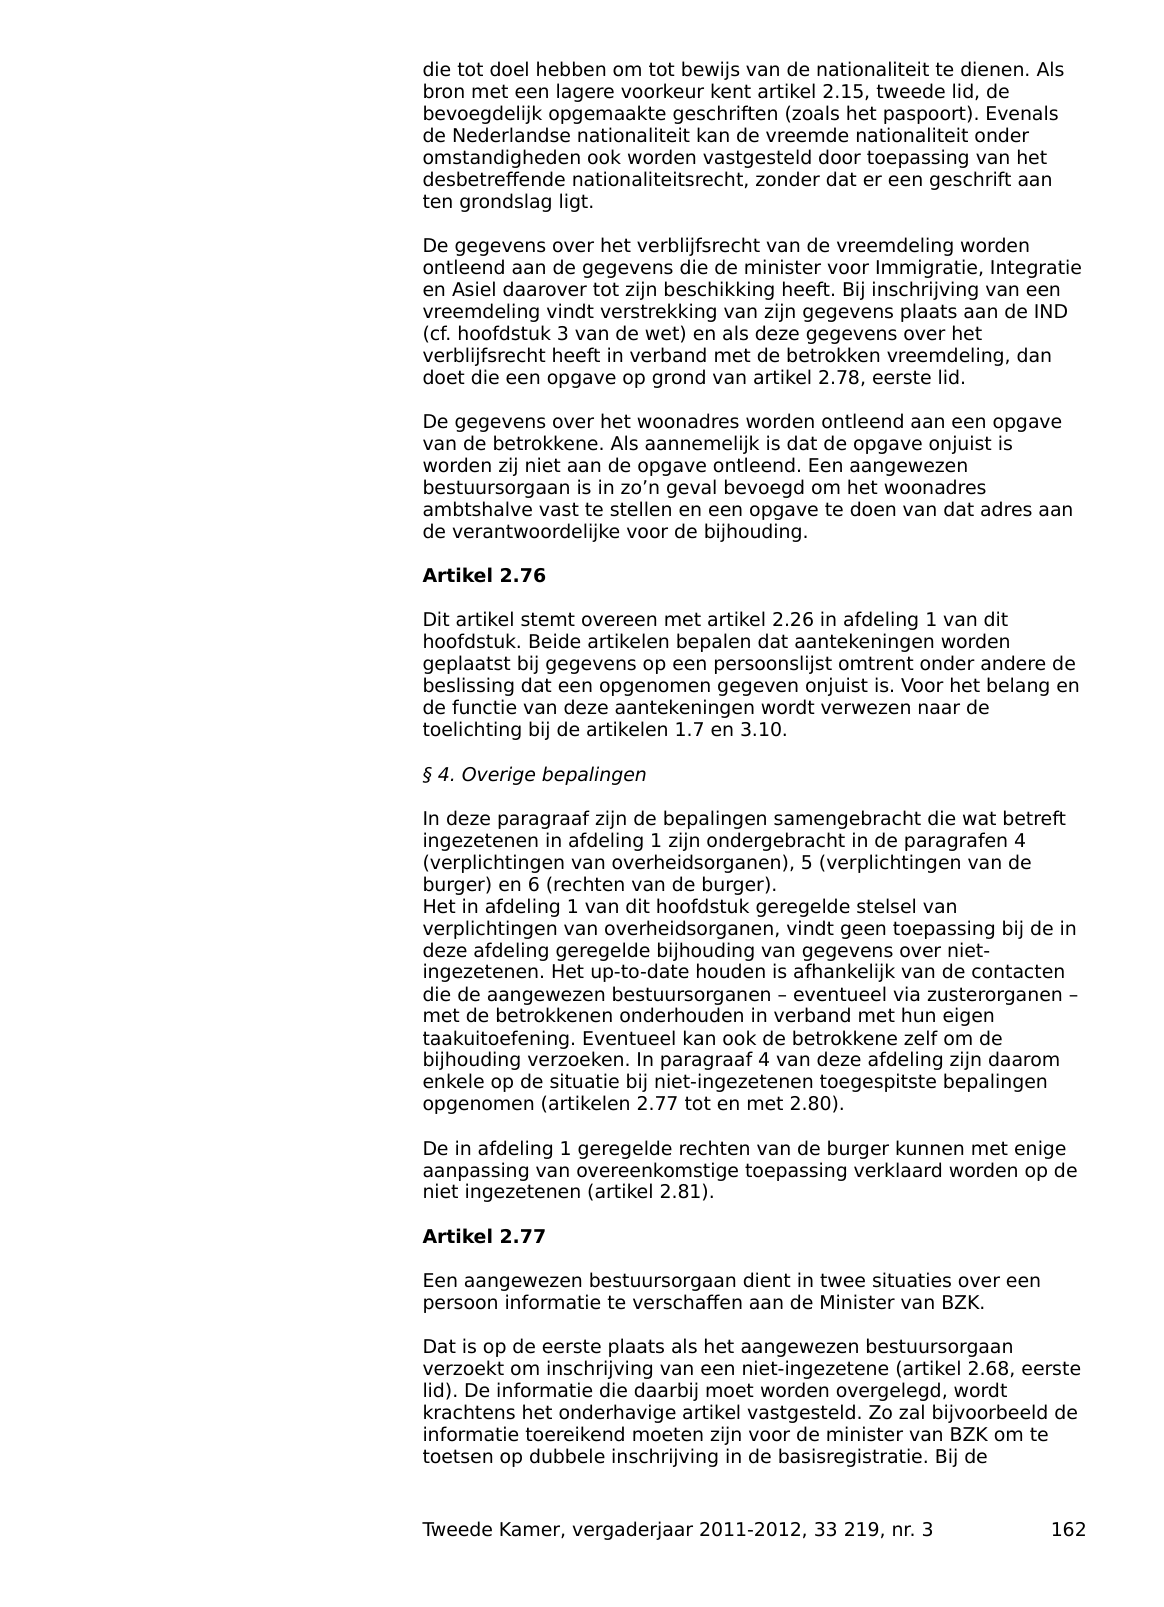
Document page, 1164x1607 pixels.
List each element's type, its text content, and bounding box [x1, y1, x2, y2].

text In deze paragraaf zijn de bepalingen samengebracht die wat betreft ingezetenen in afdeling 1 zijn ondergebracht in de paragrafen 4 (verplichtingen van overheidsorganen), 5 (verplichtingen van de burger) en 6 (rechten van de burger). [422, 808, 1087, 896]
text De in afdeling 1 geregelde rechten van de burger kunnen met enige aanpassing van overeenkomstige toepassing verklaard worden op de niet ingezetenen (artikel 2.81). [422, 1137, 1087, 1203]
text Dat is op de eerste plaats als het aangewezen bestuursorgaan verzoekt om inschrijving van een niet-ingezetene (artikel 2.68, eerste lid). De informatie die daarbij moet worden overgelegd, wordt krachtens het onderhavige artikel vastgesteld. Zo zal bijvoorbeeld de informatie toereikend moeten zijn voor de minister van BZK om te toetsen op dubbele inschrijving in de basisregistratie. Bij de [422, 1336, 1087, 1468]
text De gegevens over het woonadres worden ontleend aan een opgave van de betrokkene. Als aannemelijk is dat de opgave onjuist is worden zij niet aan de opgave ontleend. Een aangewezen bestuursorgaan is in zo’n geval bevoegd om het woonadres ambtshalve vast te stellen en een opgave te doen van dat adres aan de verantwoordelijke voor de bijhouding. [422, 411, 1087, 543]
subtitle Artikel 2.77 [422, 1226, 1087, 1248]
text die tot doel hebben om tot bewijs van de nationaliteit te dienen. Als bron met een lagere voorkeur kent artikel 2.15, tweede lid, de bevoegdelijk opgemaakte geschriften (zoals het paspoort). Evenals de Nederlandse nationaliteit kan de vreemde nationaliteit onder omstandigheden ook worden vastgesteld door toepassing van het desbetreffende nationaliteitsrecht, zonder dat er een geschrift aan ten grondslag ligt. [422, 59, 1087, 213]
text De gegevens over het verblijfsrecht van de vreemdeling worden ontleend aan de gegevens die de minister voor Immigratie, Integratie en Asiel daarover tot zijn beschikking heeft. Bij inschrijving van een vreemdeling vindt verstrekking van zijn gegevens plaats aan de IND (cf. hoofdstuk 3 van de wet) en als deze gegevens over het verblijfsrecht heeft in verband met de betrokken vreemdeling, dan doet die een opgave op grond van artikel 2.78, eerste lid. [422, 235, 1087, 389]
subtitle Artikel 2.76 [422, 565, 1087, 587]
text Een aangewezen bestuursorgaan dient in twee situaties over een persoon informatie te verschaffen aan de Minister van BZK. [422, 1270, 1087, 1314]
text Het in afdeling 1 van dit hoofdstuk geregelde stelsel van verplichtingen van overheidsorganen, vindt geen toepassing bij de in deze afdeling geregelde bijhouding van gegevens over niet-ingezetenen. Het up-to-date houden is afhankelijk van de contacten die de aangewezen bestuursorganen – eventueel via zusterorganen – met de betrokkenen onderhouden in verband met hun eigen taakuitoefening. Eventueel kan ook de betrokkene zelf om de bijhouding verzoeken. In paragraaf 4 van deze afdeling zijn daarom enkele op de situatie bij niet-ingezetenen toegespitste bepalingen opgenomen (artikelen 2.77 tot en met 2.80). [422, 896, 1087, 1115]
text Dit artikel stemt overeen met artikel 2.26 in afdeling 1 van dit hoofdstuk. Beide artikelen bepalen dat aantekeningen worden geplaatst bij gegevens op een persoonslijst omtrent onder andere de beslissing dat een opgenomen gegeven onjuist is. Voor het belang en de functie van deze aantekeningen wordt verwezen naar de toelichting bij de artikelen 1.7 en 3.10. [422, 609, 1087, 741]
subtitle § 4. Overige bepalingen [422, 763, 1087, 785]
